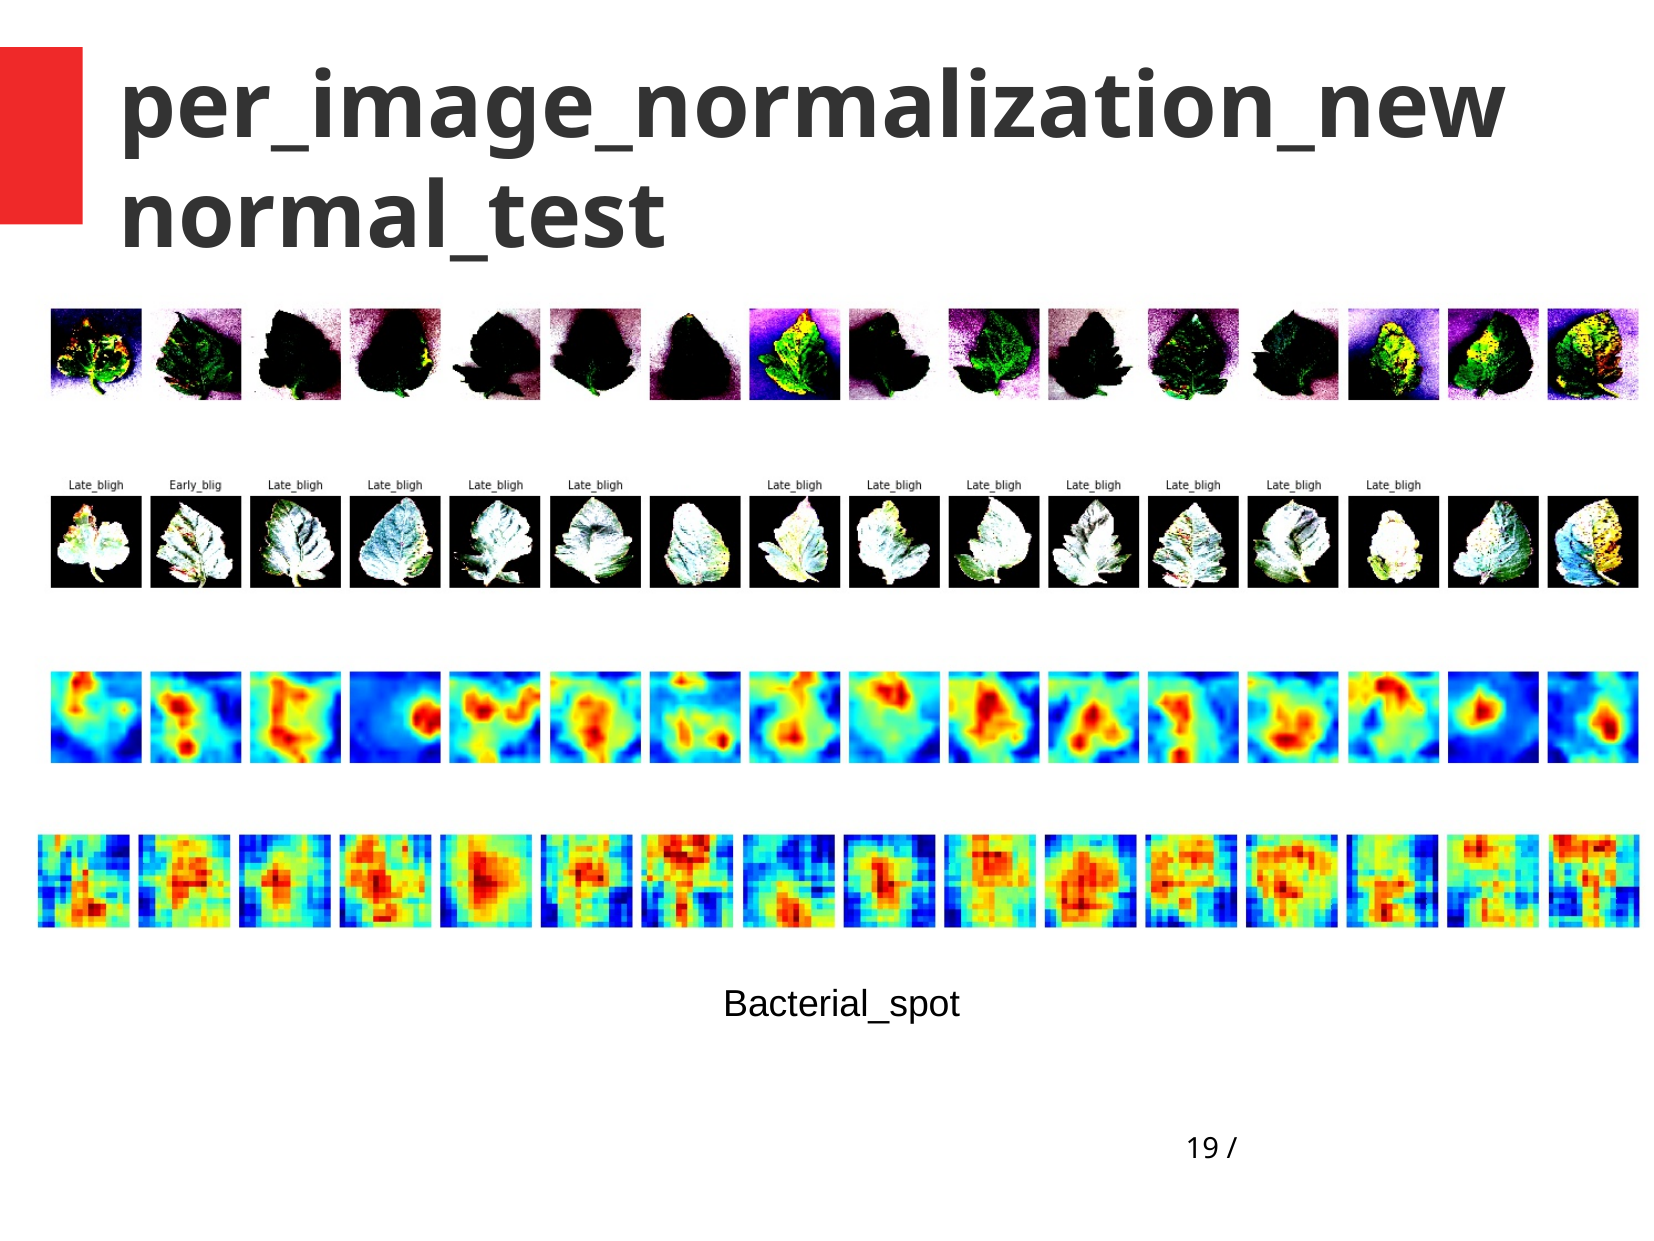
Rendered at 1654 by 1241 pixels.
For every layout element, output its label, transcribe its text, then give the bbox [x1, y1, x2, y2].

picture [0, 820, 1654, 966]
picture [0, 656, 1654, 801]
picture [0, 294, 1654, 438]
text_box Bacterial_spot [708, 975, 976, 1032]
picture [0, 469, 1654, 626]
text_box / [1185, 1129, 1571, 1216]
title per_image_normalization_new normal_test [118, 45, 1571, 260]
